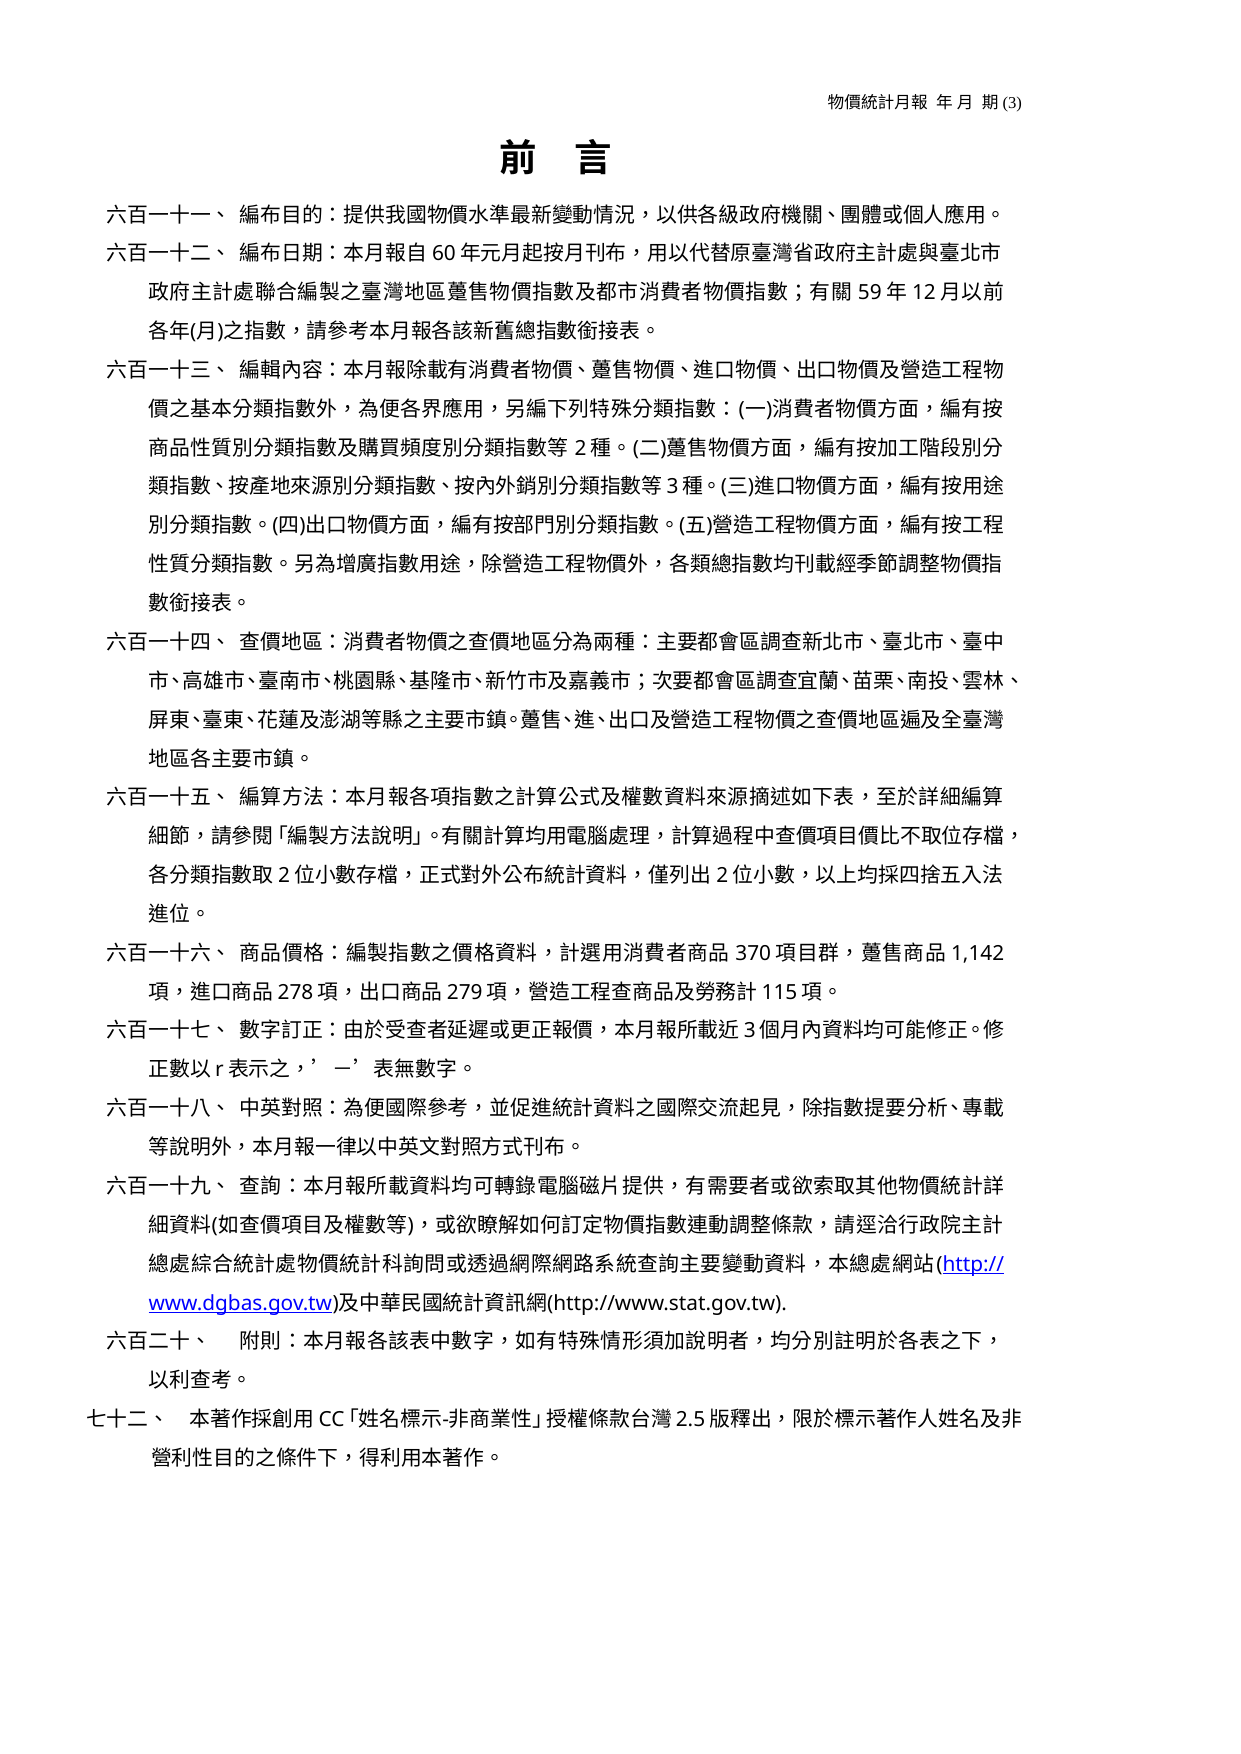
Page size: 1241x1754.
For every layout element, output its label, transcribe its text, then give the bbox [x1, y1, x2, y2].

list 本著作採創用CC「姓名標示-非商業性」授權條款台灣2.5版釋出，限於標示著作人姓名及非營利性目的之條件下，得利用本著作。 [86, 1398, 1022, 1476]
list 數字訂正：由於受查者延遲或更正報價，本月報所載近3個月內資料均可能修正。修正數以r表示之，’－’表無數字。 [106, 1009, 1004, 1087]
list 編布目的：提供我國物價水準最新變動情況，以供各級政府機關、團體或個人應用。 [106, 193, 1004, 232]
list 查詢：本月報所載資料均可轉錄電腦磁片提供，有需要者或欲索取其他物價統計詳細資料(如查價項目及權數等)，或欲瞭解如何訂定物價指數連動調整條款，請逕洽行政院主計總處綜合統計處物價統計科詢問或透過網際網路系統查詢主要變動資料，本總處網站(http://www.dgbas.gov.tw)及中華民國統計資訊網(http://www.stat.gov.tw). [106, 1165, 1004, 1320]
list 編算方法：本月報各項指數之計算公式及權數資料來源摘述如下表，至於詳細編算細節，請參閱「編製方法說明」。有關計算均用電腦處理，計算過程中查價項目價比不取位存檔，各分類指數取2位小數存檔，正式對外公布統計資料，僅列出2位小數，以上均採四捨五入法進位。 [106, 776, 1004, 932]
list 附則：本月報各該表中數字，如有特殊情形須加說明者，均分別註明於各表之下，以利查考。 [106, 1320, 1004, 1398]
list 查價地區：消費者物價之查價地區分為兩種：主要都會區調查新北市、臺北市、臺中市、高雄市、臺南市、桃園縣、基隆市、新竹市及嘉義市；次要都會區調查宜蘭、苗栗、南投、雲林、屏東、臺東、花蓮及澎湖等縣之主要市鎮。躉售、進、出口及營造工程物價之查價地區遍及全臺灣地區各主要市鎮。 [106, 621, 1004, 776]
subtitle 前 言 [89, 116, 1022, 193]
list 編輯內容：本月報除載有消費者物價、躉售物價、進口物價、出口物價及營造工程物價之基本分類指數外，為便各界應用，另編下列特殊分類指數：(一)消費者物價方面，編有按商品性質別分類指數及購買頻度別分類指數等2種。(二)躉售物價方面，編有按加工階段別分類指數、按產地來源別分類指數、按內外銷別分類指數等3種。(三)進口物價方面，編有按用途別分類指數。(四)出口物價方面，編有按部門別分類指數。(五)營造工程物價方面，編有按工程性質分類指數。另為增廣指數用途，除營造工程物價外，各類總指數均刊載經季節調整物價指數銜接表。 [106, 349, 1004, 621]
list 中英對照：為便國際參考，並促進統計資料之國際交流起見，除指數提要分析、專載等說明外，本月報一律以中英文對照方式刊布。 [106, 1087, 1004, 1165]
list 商品價格：編製指數之價格資料，計選用消費者商品370項目群，躉售商品1,142項，進口商品278項，出口商品279項，營造工程查商品及勞務計115項。 [106, 932, 1004, 1009]
list 編布日期：本月報自60年元月起按月刊布，用以代替原臺灣省政府主計處與臺北市政府主計處聯合編製之臺灣地區躉售物價指數及都市消費者物價指數；有關59年12月以前各年(月)之指數，請參考本月報各該新舊總指數銜接表。 [106, 232, 1004, 349]
